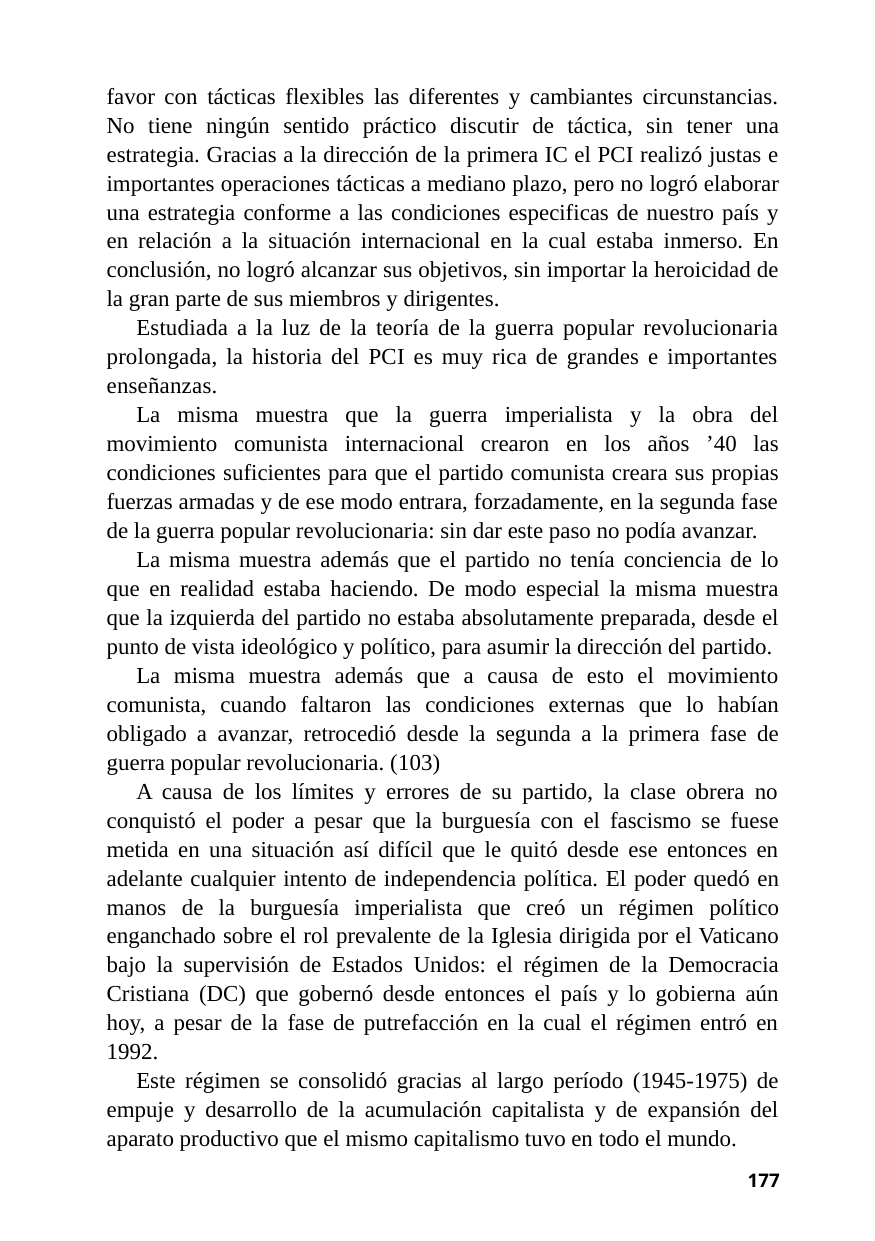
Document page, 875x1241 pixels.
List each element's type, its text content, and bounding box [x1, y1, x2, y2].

text La misma muestra que la guerra imperialista y la obra del movimiento comunista internacional crearon en los años ’40 las condiciones suficientes para que el partido comunista creara sus propias fuerzas armadas y de ese modo entrara, forzadamente, en la segunda fase de la guerra popular revolucionaria: sin dar este paso no podía avanzar. [106, 401, 779, 543]
text La misma muestra además que el partido no tenía conciencia de lo que en realidad estaba haciendo. De modo especial la misma muestra que la izquierda del partido no estaba absolutamente preparada, desde el punto de vista ideológico y político, para asumir la dirección del partido. [106, 546, 779, 659]
text A causa de los límites y errores de su partido, la clase obrera no conquistó el poder a pesar que la burguesía con el fascismo se fuese metida en una situación así difícil que le quitó desde ese entonces en adelante cualquier intento de independencia política. El poder quedó en manos de la burguesía imperialista que creó un régimen político enganchado sobre el rol prevalente de la Iglesia dirigida por el Vaticano bajo la supervisión de Estados Unidos: el régimen de la Democracia Cristiana (DC) que gobernó desde entonces el país y lo gobierna aún hoy, a pesar de la fase de putrefacción en la cual el régimen entró en 1992. [106, 778, 779, 1065]
text Este régimen se consolidó gracias al largo período (1945-1975) de empuje y desarrollo de la acumulación capitalista y de expansión del aparato productivo que el mismo capitalismo tuvo en todo el mundo. [106, 1067, 779, 1152]
text La misma muestra además que a causa de esto el movimiento comunista, cuando faltaron las condiciones externas que lo habían obligado a avanzar, retrocedió desde la segunda a la primera fase de guerra popular revolucionaria. (103) [106, 662, 779, 775]
text favor con tácticas flexibles las diferentes y cambiantes circunstancias. No tiene ningún sentido práctico discutir de táctica, sin tener una estrategia. Gracias a la dirección de la primera IC el PCI realizó justas e importantes operaciones tácticas a mediano plazo, pero no logró elaborar una estrategia conforme a las condiciones especificas de nuestro país y en relación a la situación internacional en la cual estaba inmerso. En conclusión, no logró alcanzar sus objetivos, sin importar la heroicidad de la gran parte de sus miembros y dirigentes. [106, 83, 779, 312]
text Estudiada a la luz de la teoría de la guerra popular revolucionaria prolongada, la historia del PCI es muy rica de grandes e importantes enseñanzas. [106, 314, 779, 399]
